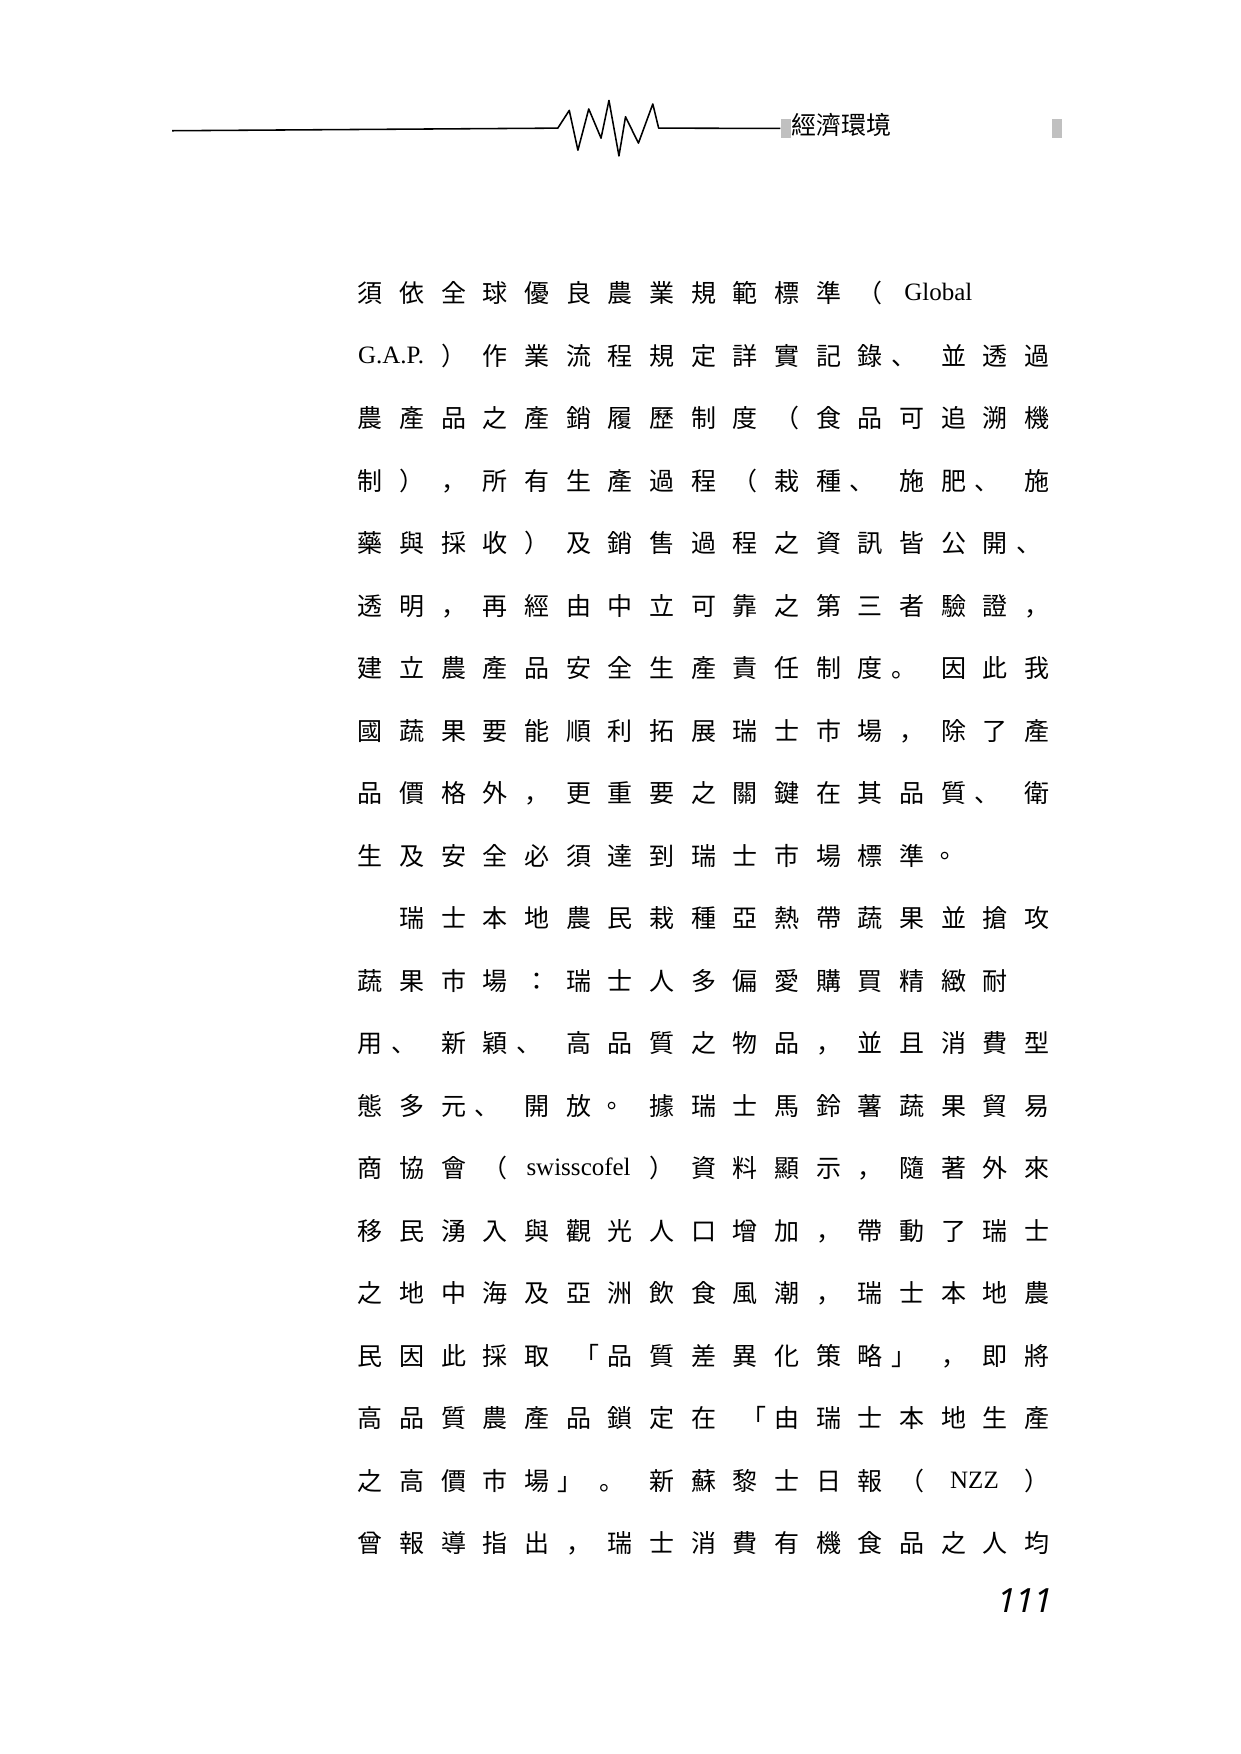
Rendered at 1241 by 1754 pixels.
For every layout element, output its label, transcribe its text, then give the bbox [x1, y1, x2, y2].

text 須依全球優良農業規範標準（Global G.A.P.）作業流程規定詳實記錄、並透過農產品之產銷履歷制度（食品可追溯機制），所有生產過程（栽種、施肥、施藥與採收）及銷售過程之資訊皆公開、透明，再經由中立可靠之第三者驗證，建立農產品安全生產責任制度。因此我國蔬果要能順利拓展瑞士市場，除了產品價格外，更重要之關鍵在其品質、衛生及安全必須達到瑞士市場標準。 [330, 250, 1058, 875]
text 瑞士本地農民栽種亞熱帶蔬果並搶攻蔬果市場：瑞士人多偏愛購買精緻耐用、新穎、高品質之物品，並且消費型態多元、開放。據瑞士馬鈴薯蔬果貿易商協會（swisscofel）資料顯示，隨著外來移民湧入與觀光人口增加，帶動了瑞士之地中海及亞洲飲食風潮，瑞士本地農民因此採取「品質差異化策略」，即將高品質農產品鎖定在「由瑞士本地生產之高價市場」。新蘇黎士日報（NZZ）曾報導指出，瑞士消費有機食品之人均 [330, 875, 1058, 1563]
